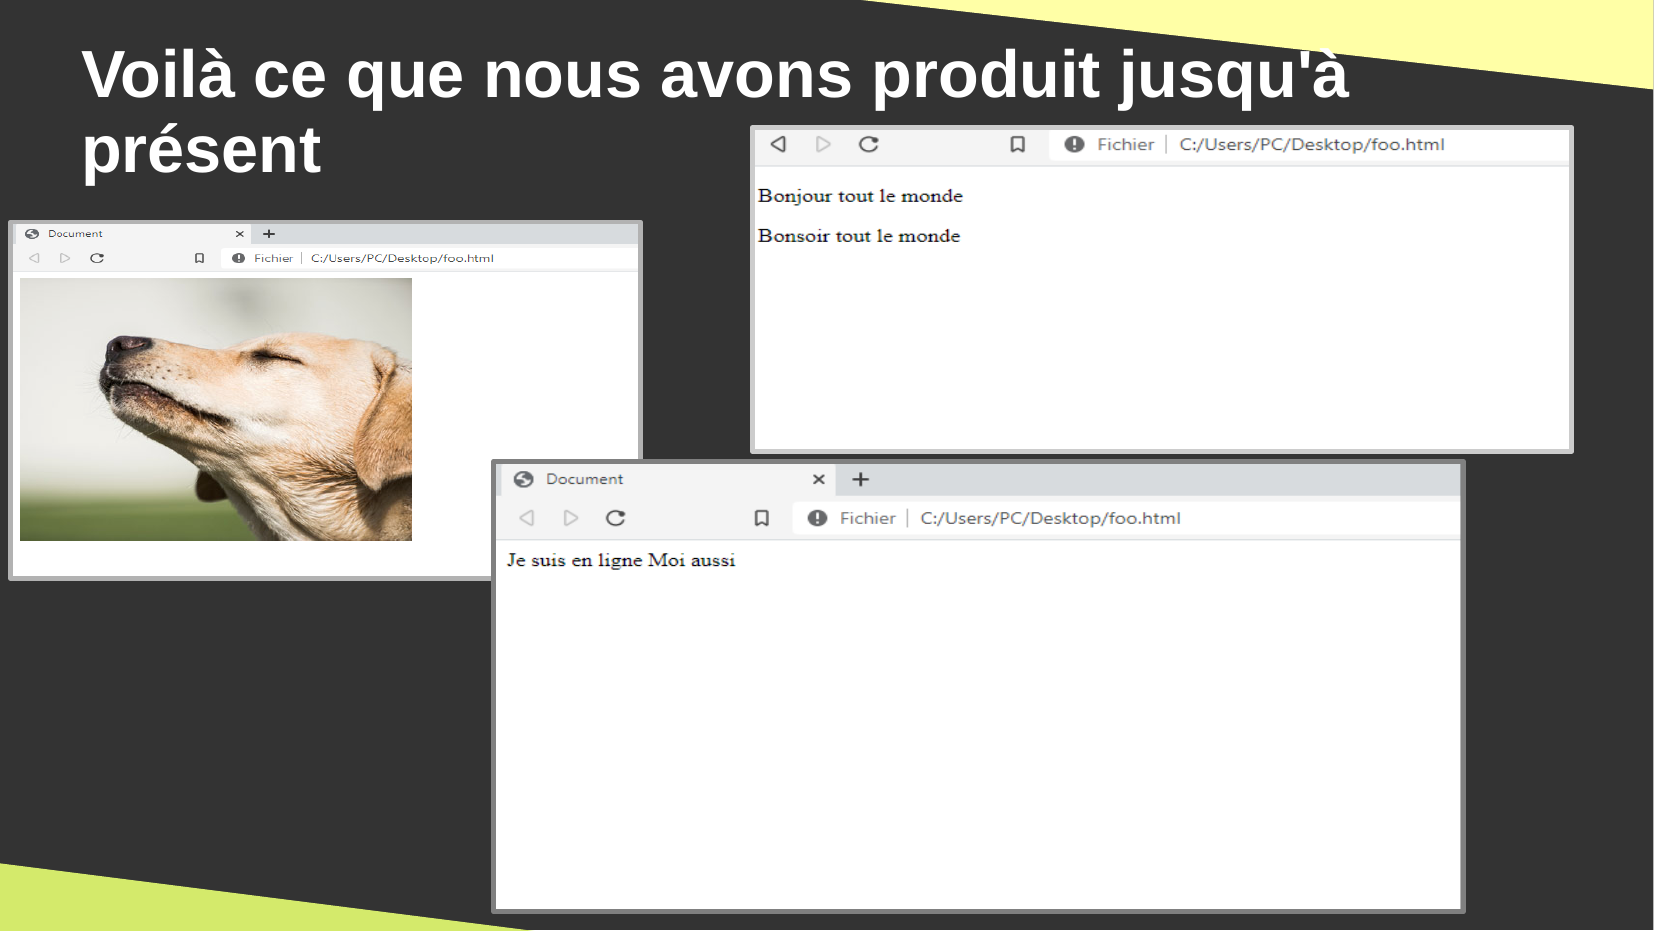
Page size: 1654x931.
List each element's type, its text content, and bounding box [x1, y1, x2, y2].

picture [13, 224, 638, 577]
picture [754, 187, 1570, 449]
picture [496, 463, 1461, 910]
text_box [861, 0, 1654, 90]
title Voilà ce que nous avons produit jusqu'à présent [81, 37, 1570, 187]
text_box [0, 863, 535, 931]
